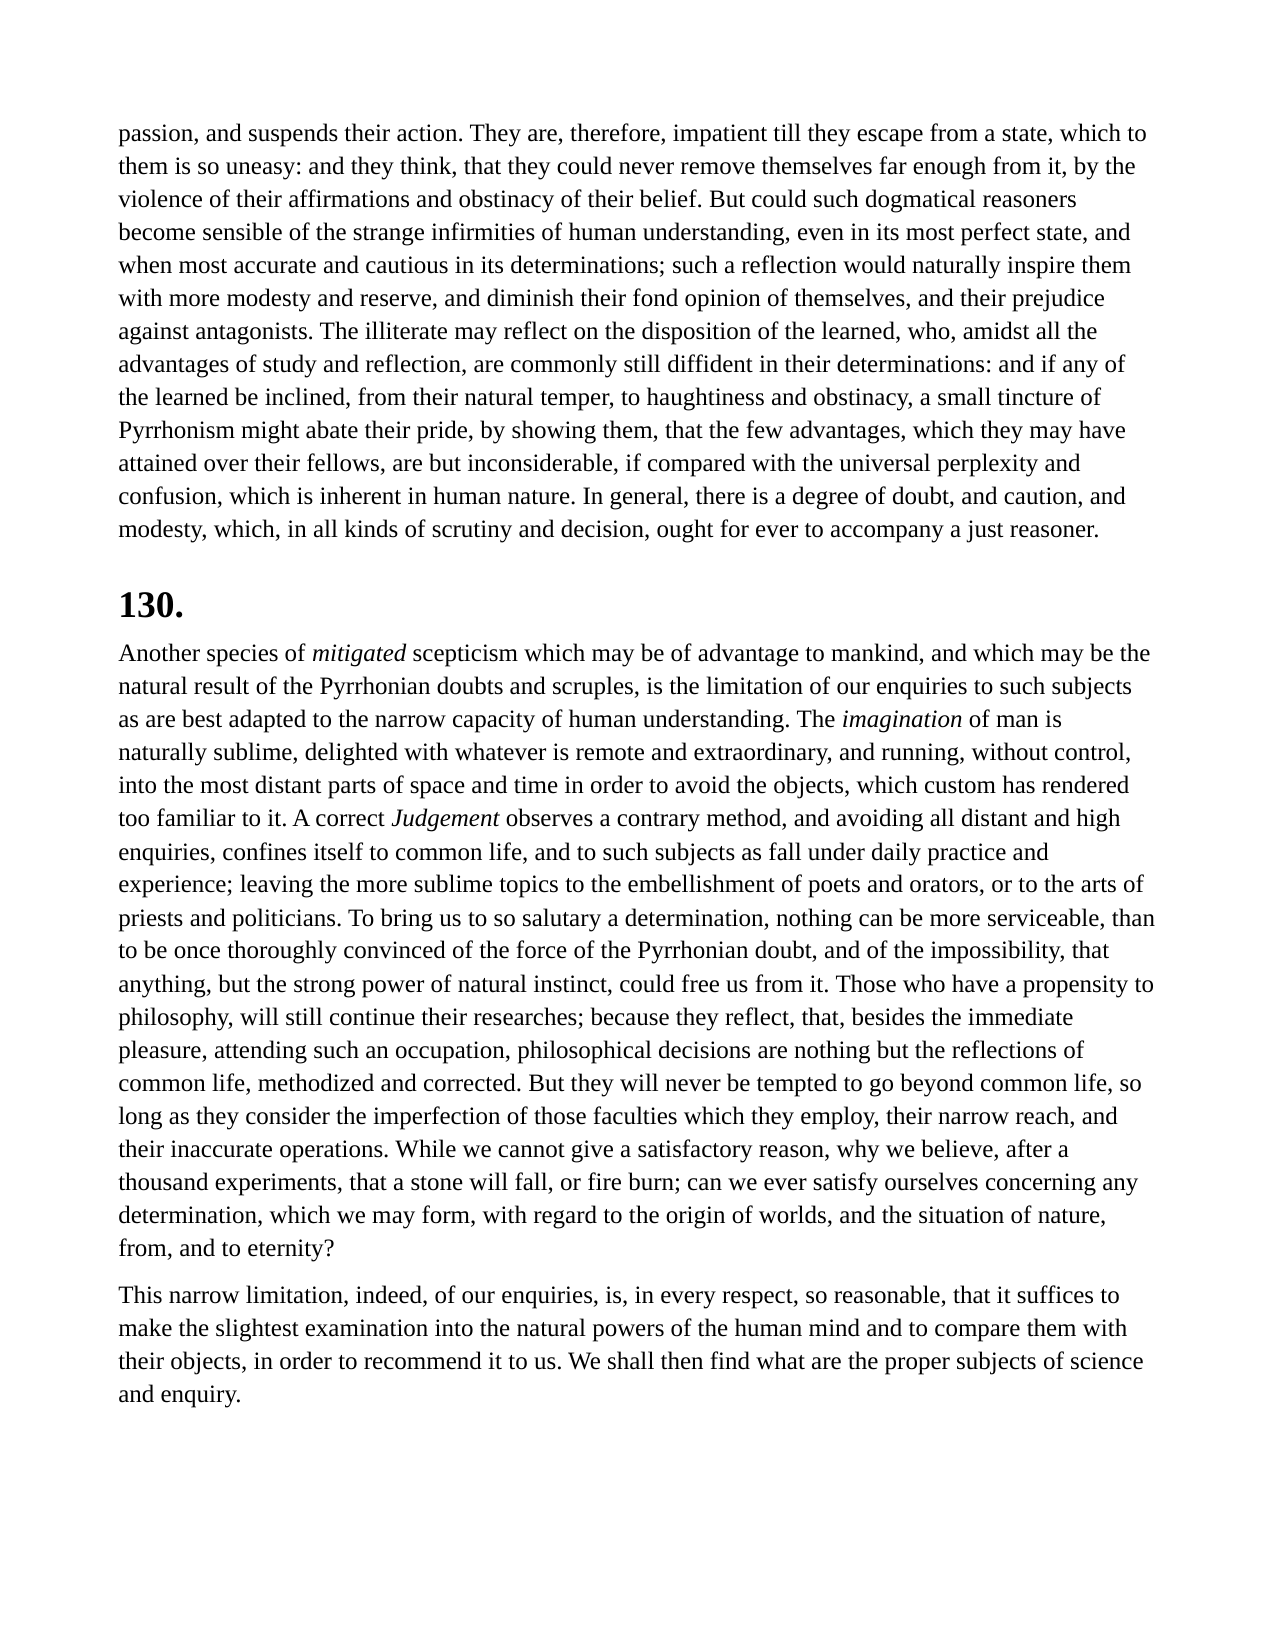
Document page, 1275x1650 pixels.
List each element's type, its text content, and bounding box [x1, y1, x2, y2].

text This narrow limitation, indeed, of our enquiries, is, in every respect, so reasonable, that it suffices to make the slightest examination into the natural powers of the human mind and to compare them with their objects, in order to recommend it to us. We shall then find what are the proper subjects of science and enquiry. [118, 1280, 1157, 1408]
subtitle 130. [118, 583, 1157, 626]
text passion, and suspends their action. They are, therefore, impatient till they escape from a state, which to them is so uneasy: and they think, that they could never remove themselves far enough from it, by the violence of their affirmations and obstinacy of their belief. But could such dogmatical reasoners become sensible of the strange infirmities of human understanding, even in its most perfect state, and when most accurate and cautious in its determinations; such a reflection would naturally inspire them with more modesty and reserve, and diminish their fond opinion of themselves, and their prejudice against antagonists. The illiterate may reflect on the disposition of the learned, who, amidst all the advantages of study and reflection, are commonly still diffident in their determinations: and if any of the learned be inclined, from their natural temper, to haughtiness and obstinacy, a small tincture of Pyrrhonism might abate their pride, by showing them, that the few advantages, which they may have attained over their fellows, are but inconsiderable, if compared with the universal perplexity and confusion, which is inherent in human nature. In general, there is a degree of doubt, and caution, and modesty, which, in all kinds of scrutiny and decision, ought for ever to accompany a just reasoner. [118, 118, 1157, 543]
text Another species of mitigated scepticism which may be of advantage to mankind, and which may be the natural result of the Pyrrhonian doubts and scruples, is the limitation of our enquiries to such subjects as are best adapted to the narrow capacity of human understanding. The imagination of man is naturally sublime, delighted with whatever is remote and extraordinary, and running, without control, into the most distant parts of space and time in order to avoid the objects, which custom has rendered too familiar to it. A correct Judgement observes a contrary method, and avoiding all distant and high enquiries, confines itself to common life, and to such subjects as fall under daily practice and experience; leaving the more sublime topics to the embellishment of poets and orators, or to the arts of priests and politicians. To bring us to so salutary a determination, nothing can be more serviceable, than to be once thoroughly convinced of the force of the Pyrrhonian doubt, and of the impossibility, that anything, but the strong power of natural instinct, could free us from it. Those who have a propensity to philosophy, will still continue their researches; because they reflect, that, besides the immediate pleasure, attending such an occupation, philosophical decisions are nothing but the reflections of common life, methodized and corrected. But they will never be tempted to go beyond common life, so long as they consider the imperfection of those faculties which they employ, their narrow reach, and their inaccurate operations. While we cannot give a satisfactory reason, why we believe, after a thousand experiments, that a stone will fall, or fire burn; can we ever satisfy ourselves concerning any determination, which we may form, with regard to the origin of worlds, and the situation of nature, from, and to eternity? [118, 638, 1157, 1262]
